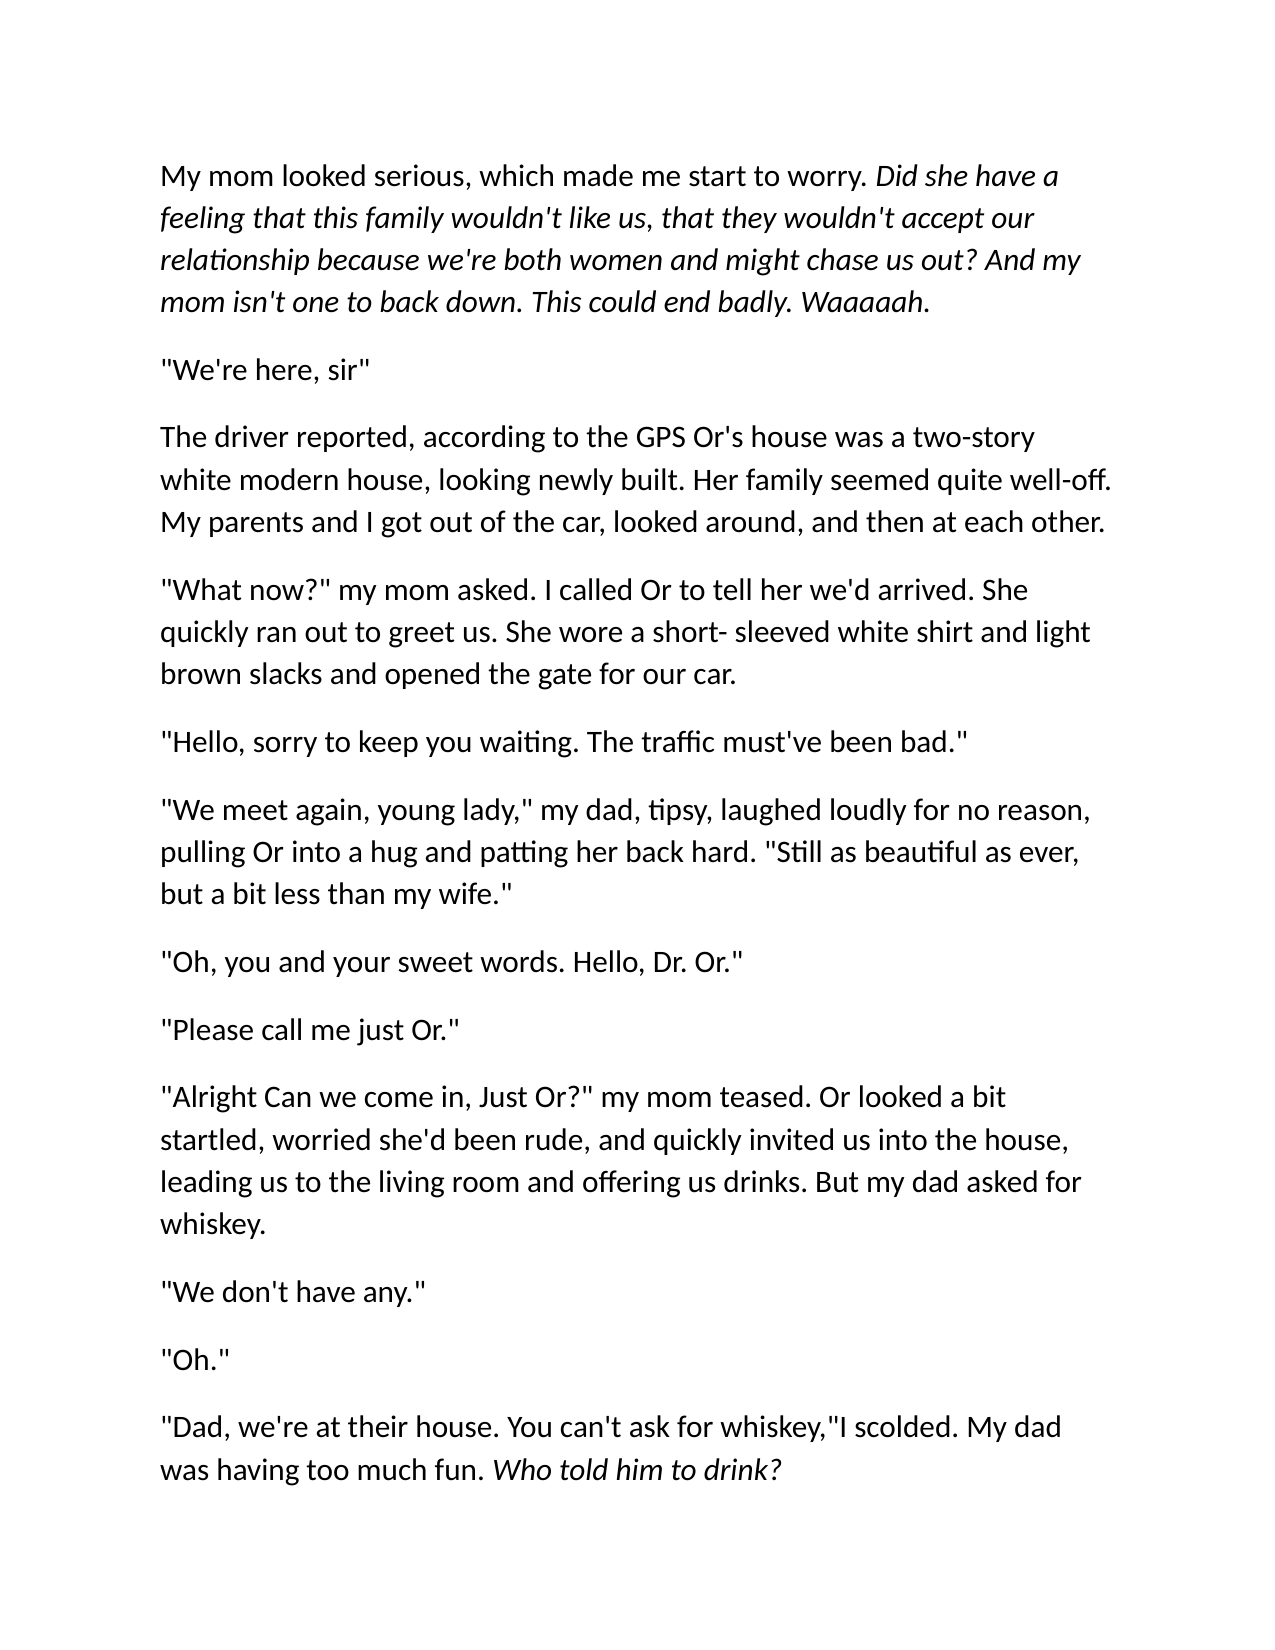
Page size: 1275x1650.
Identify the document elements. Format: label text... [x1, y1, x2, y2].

text "Alright Can we come in, Just Or?" my mom teased. Or looked a bit startled, worried she'd been rude, and quickly invited us into the house, leading us to the living room and offering us drinks. But my dad asked for whiskey. [160, 1077, 1113, 1242]
text "Hello, sorry to keep you waiting. The traffic must've been bad." [160, 722, 1113, 760]
text "Dad, we're at their house. You can't ask for whiskey,"I scolded. My dad was having too much fun. Who told him to drink? [160, 1407, 1113, 1488]
text "Please call me just Or." [160, 1010, 1113, 1048]
text "We don't have any." [160, 1272, 1113, 1310]
text The driver reported, according to the GPS Or's house was a two-story white modern house, looking newly built. Her family seemed quite well-off. My parents and I got out of the car, looked around, and then at each other. [160, 417, 1113, 540]
text "Oh, you and your sweet words. Hello, Dr. Or." [160, 942, 1113, 980]
text "Oh." [160, 1340, 1113, 1378]
text "We're here, sir" [160, 350, 1113, 388]
text My mom looked serious, which made me start to worry. Did she have a feeling that this family wouldn't like us, that they wouldn't accept our relationship because we're both women and might chase us out? And my mom isn't one to back down. This could end badly. Waaaaah. [160, 156, 1113, 320]
text "We meet again, young lady," my dad, tipsy, laughed loudly for no reason, pulling Or into a hug and patting her back hard. "Still as beautiful as ever, but a bit less than my wife." [160, 790, 1113, 912]
text "What now?" my mom asked. I called Or to tell her we'd arrived. She quickly ran out to greet us. She wore a short- sleeved white shirt and light brown slacks and opened the gate for our car. [160, 570, 1113, 692]
